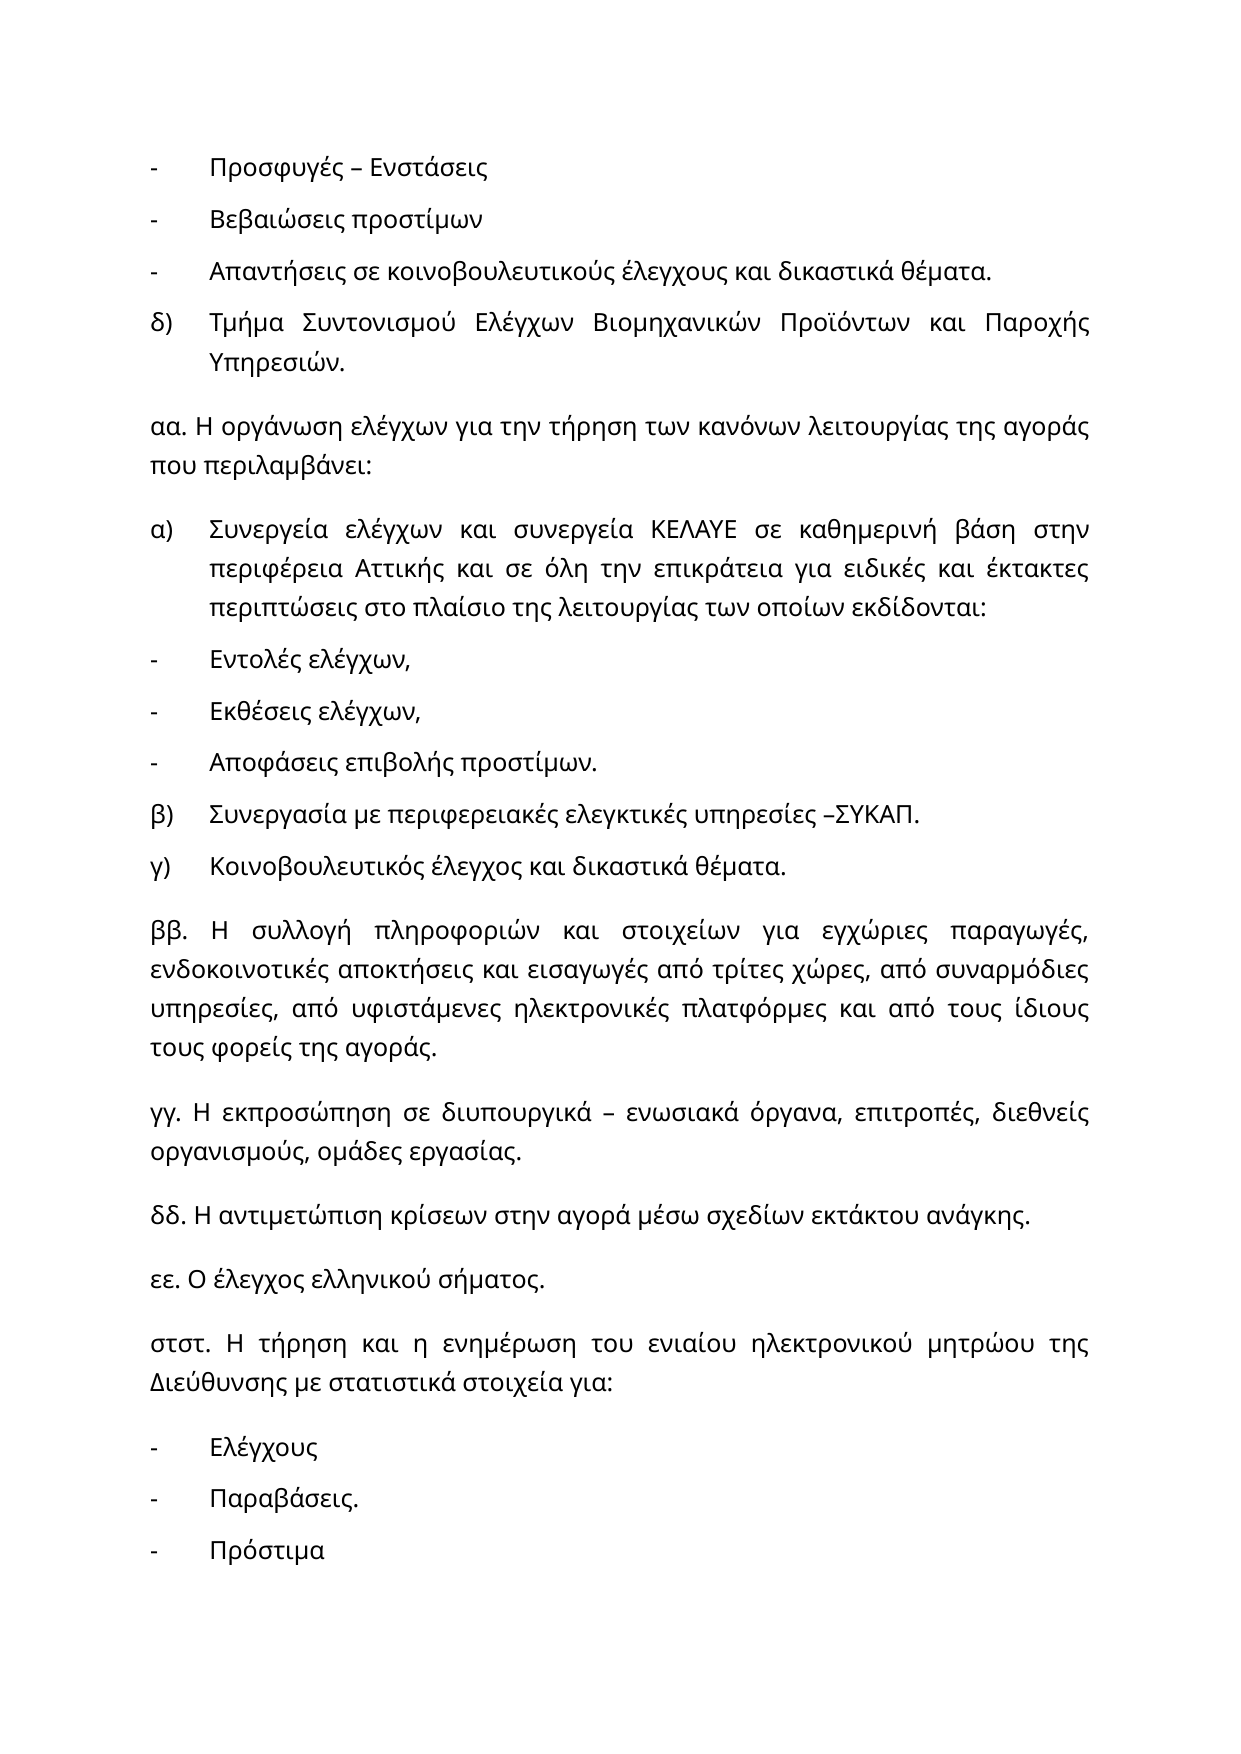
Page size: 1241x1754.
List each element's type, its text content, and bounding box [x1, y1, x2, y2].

list - Πρόστιμα [150, 1532, 1090, 1567]
list α) Συνεργεία ελέγχων και συνεργεία ΚΕΛΑΥΕ σε καθημερινή βάση στην περιφέρεια Αττικής και σε όλη την επικράτεια για ειδικές και έκτακτες περιπτώσεις στο πλαίσιο της λειτουργίας των οποίων εκδίδονται: [150, 512, 1090, 624]
text αα. Η οργάνωση ελέγχων για την τήρηση των κανόνων λειτουργίας της αγοράς που περιλαμβάνει: [150, 408, 1090, 482]
text εε. Ο έλεγχος ελληνικού σήματος. [150, 1262, 1090, 1296]
text γγ. Η εκπροσώπηση σε διυπουργικά – ενωσιακά όργανα, επιτροπές, διεθνείς οργανισμούς, ομάδες εργασίας. [150, 1094, 1090, 1167]
text ββ. Η συλλογή πληροφοριών και στοιχείων για εγχώριες παραγωγές, ενδοκοινοτικές αποκτήσεις και εισαγωγές από τρίτες χώρες, από συναρμόδιες υπηρεσίες, από υφιστάμενες ηλεκτρονικές πλατφόρμες και από τους ίδιους τους φορείς της αγοράς. [150, 912, 1090, 1064]
list δ) Τμήμα Συντονισμού Ελέγχων Βιομηχανικών Προϊόντων και Παροχής Υπηρεσιών. [150, 305, 1090, 378]
list - Παραβάσεις. [150, 1481, 1090, 1515]
list γ) Κοινοβουλευτικός έλεγχος και δικαστικά θέματα. [150, 848, 1090, 882]
text στστ. Η τήρηση και η ενημέρωση του ενιαίου ηλεκτρονικού μητρώου της Διεύθυνσης με στατιστικά στοιχεία για: [150, 1326, 1090, 1399]
list - Προσφυγές – Ενστάσεις [150, 150, 1090, 184]
text δδ. Η αντιμετώπιση κρίσεων στην αγορά μέσω σχεδίων εκτάκτου ανάγκης. [150, 1197, 1090, 1232]
list - Εντολές ελέγχων, [150, 642, 1090, 676]
list - Απαντήσεις σε κοινοβουλευτικούς έλεγχους και δικαστικά θέματα. [150, 253, 1090, 287]
list - Ελέγχους [150, 1429, 1090, 1463]
list - Αποφάσεις επιβολής προστίμων. [150, 745, 1090, 779]
list β) Συνεργασία με περιφερειακές ελεγκτικές υπηρεσίες –ΣΥΚΑΠ. [150, 797, 1090, 831]
list - Εκθέσεις ελέγχων, [150, 693, 1090, 727]
list - Βεβαιώσεις προστίμων [150, 202, 1090, 236]
